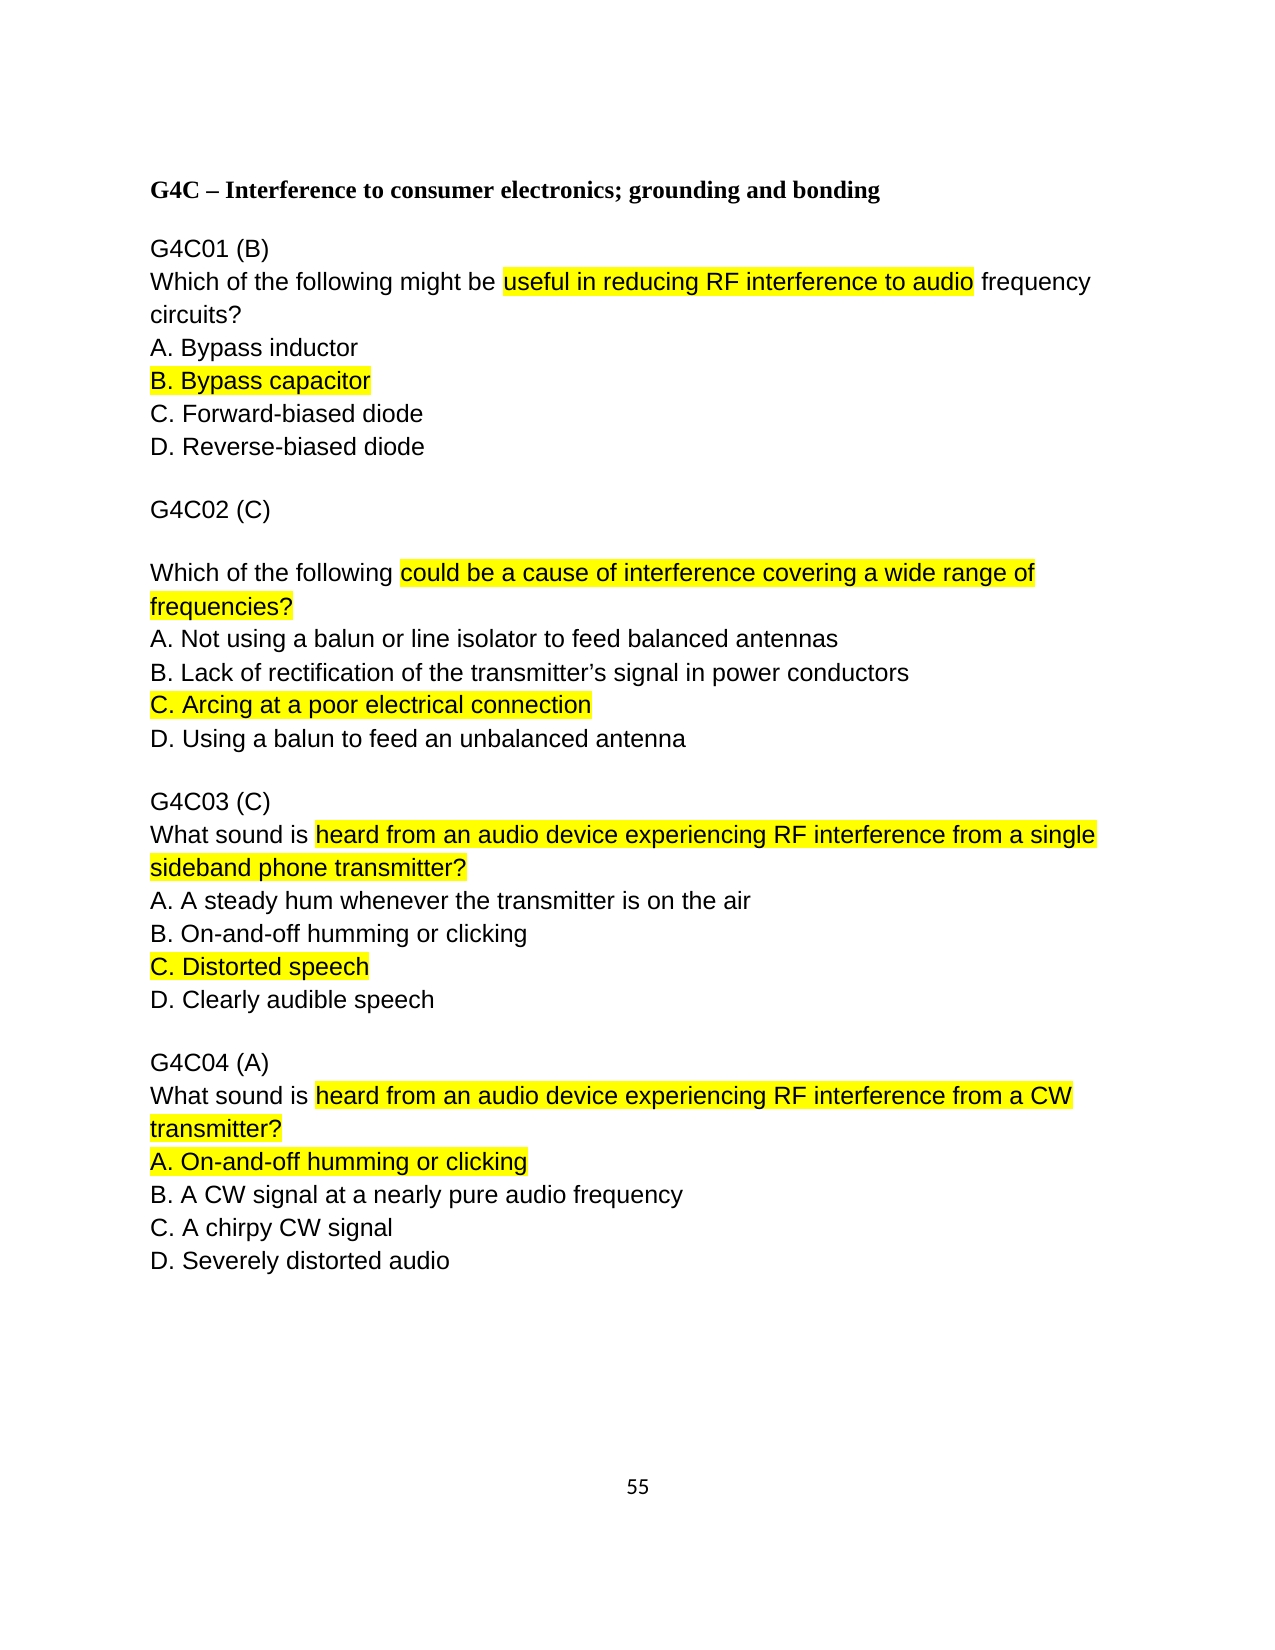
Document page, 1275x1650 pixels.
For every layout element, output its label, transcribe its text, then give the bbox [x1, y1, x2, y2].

text G4C01 (B) Which of the following might be useful in reducing RF interference to audio frequency circuits? A. Bypass inductor B. Bypass capacitor C. Forward-biased diode D. Reverse-biased diode [150, 234, 1125, 461]
text G4C02 (C) [150, 495, 1125, 524]
subtitle G4C – Interference to consumer electronics; grounding and bonding [150, 176, 1125, 204]
text Which of the following could be a cause of interference covering a wide range of frequencies? A. Not using a balun or line isolator to feed balanced antennas B. Lack of rectification of the transmitter’s signal in power conductors C. Arcing at a poor electrical connection D. Using a balun to feed an unbalanced antenna [150, 558, 1125, 752]
text G4C04 (A) What sound is heard from an audio device experiencing RF interference from a CW transmitter? A. On-and-off humming or clicking B. A CW signal at a nearly pure audio frequency C. A chirpy CW signal D. Severely distorted audio [150, 1048, 1125, 1274]
text G4C03 (C) What sound is heard from an audio device experiencing RF interference from a single sideband phone transmitter? A. A steady hum whenever the transmitter is on the air B. On-and-off humming or clicking C. Distorted speech D. Clearly audible speech [150, 787, 1125, 1013]
